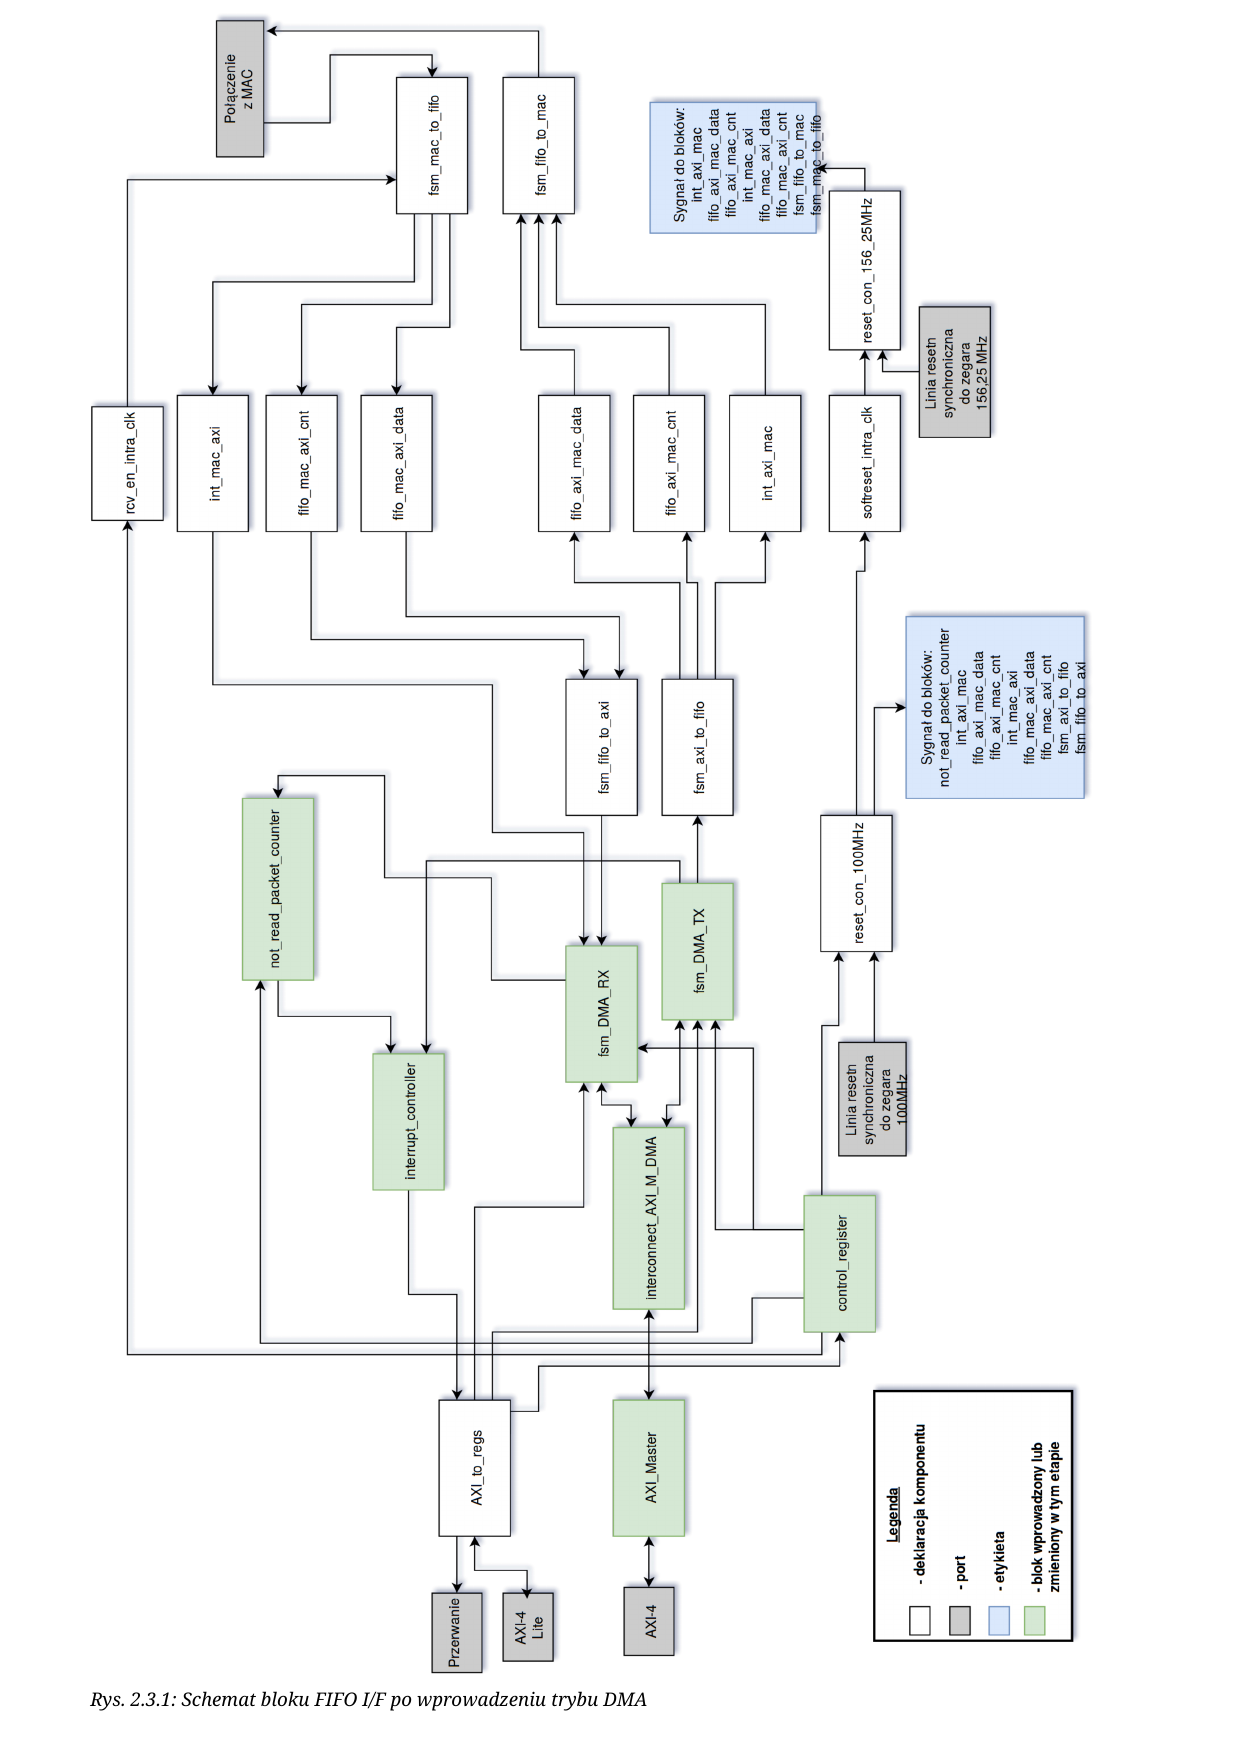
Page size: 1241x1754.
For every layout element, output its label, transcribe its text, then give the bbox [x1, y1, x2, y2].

text Rys. 2.3.1: Schemat bloku FIFO I/F po wprowadzeniu trybu DMA [90, 1674, 1150, 1712]
picture [90, 12, 1094, 1674]
